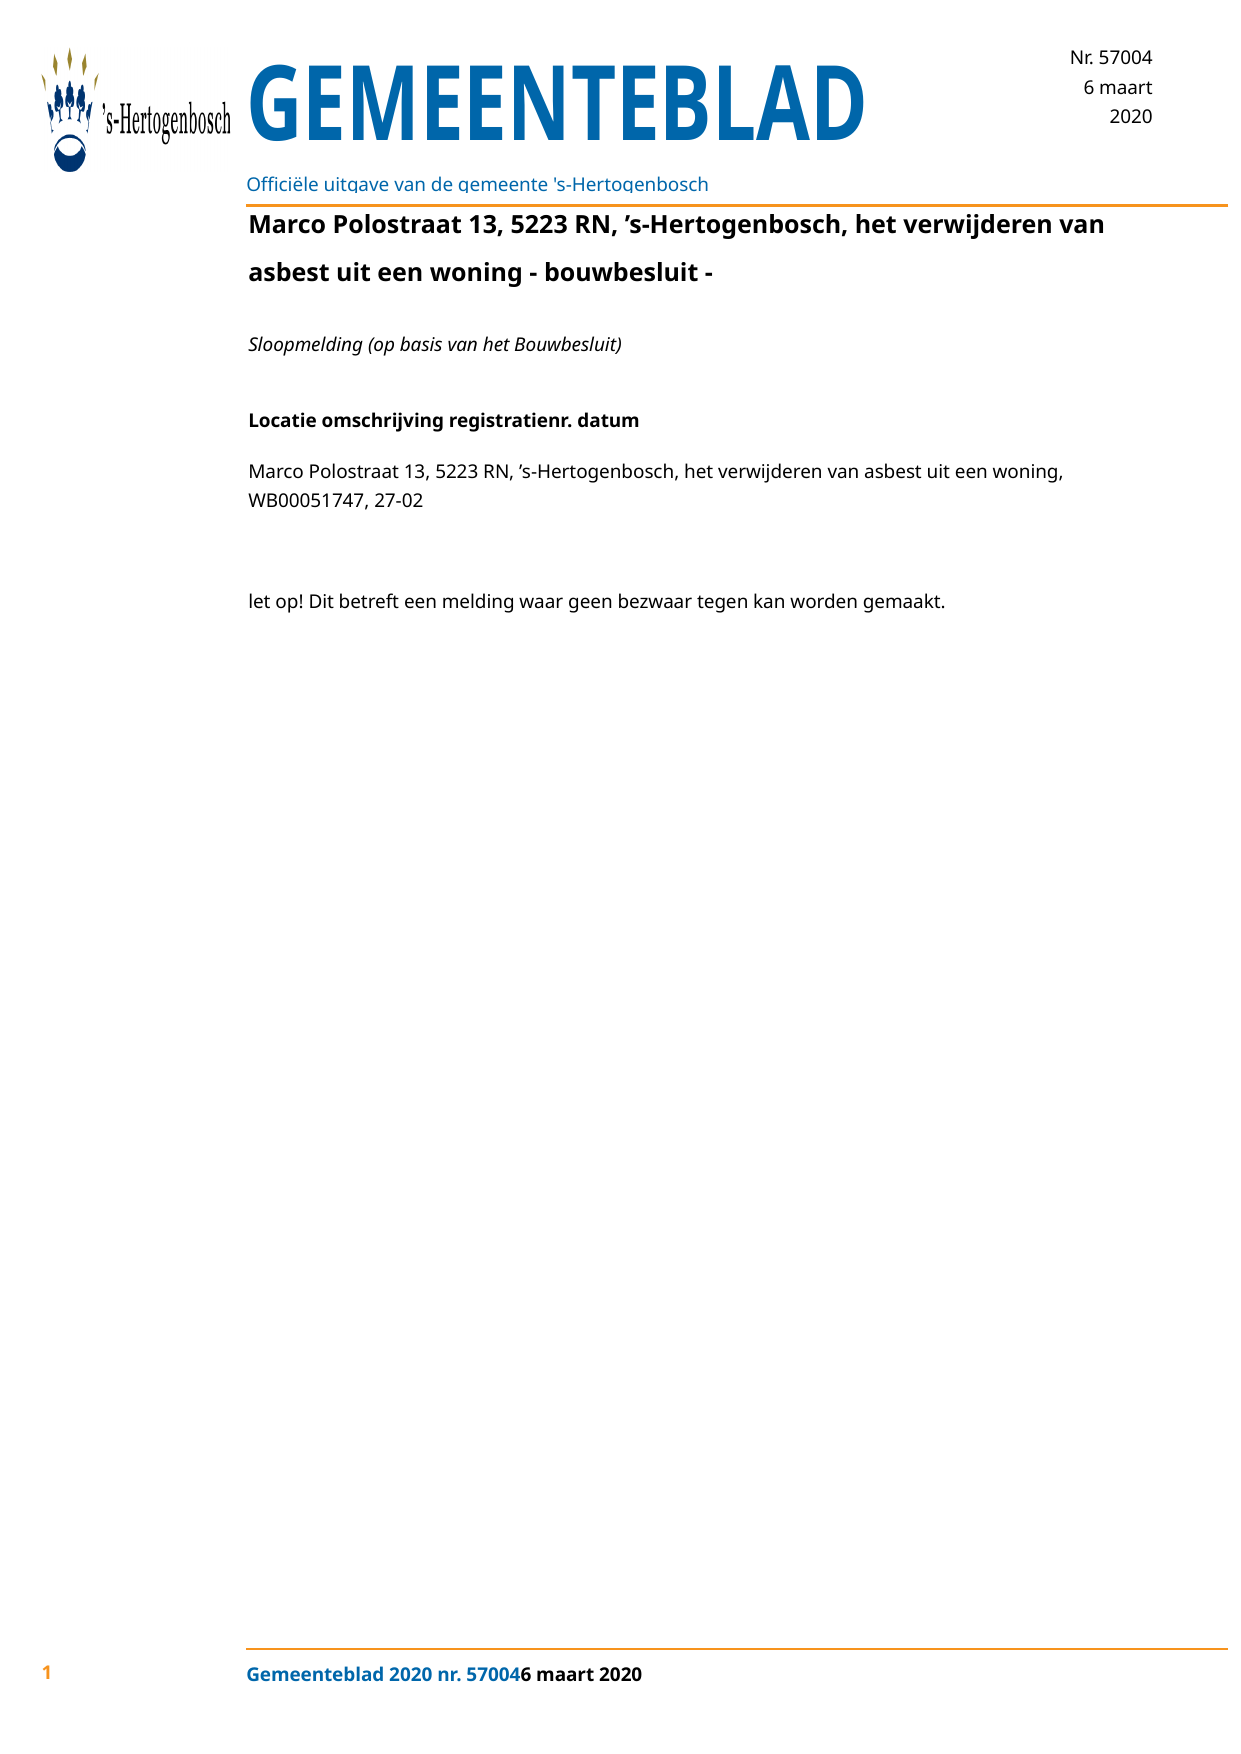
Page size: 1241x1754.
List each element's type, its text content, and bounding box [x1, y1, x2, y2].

text let op! Dit betreft een melding waar geen bezwaar tegen kan worden gemaakt. [248, 588, 1152, 614]
text Marco Polostraat 13, 5223 RN, ’s-Hertogenbosch, het verwijderen van asbest uit een woning - bouwbesluit - [248, 207, 1152, 288]
text Sloopmelding (op basis van het Bouwbesluit) [248, 331, 1152, 357]
text Locatie omschrijving registratienr. datum [248, 408, 1152, 433]
picture [41, 47, 231, 172]
text Marco Polostraat 13, 5223 RN, ’s-Hertogenbosch, het verwijderen van asbest uit een woning, WB00051747, 27-02 [248, 458, 1152, 513]
